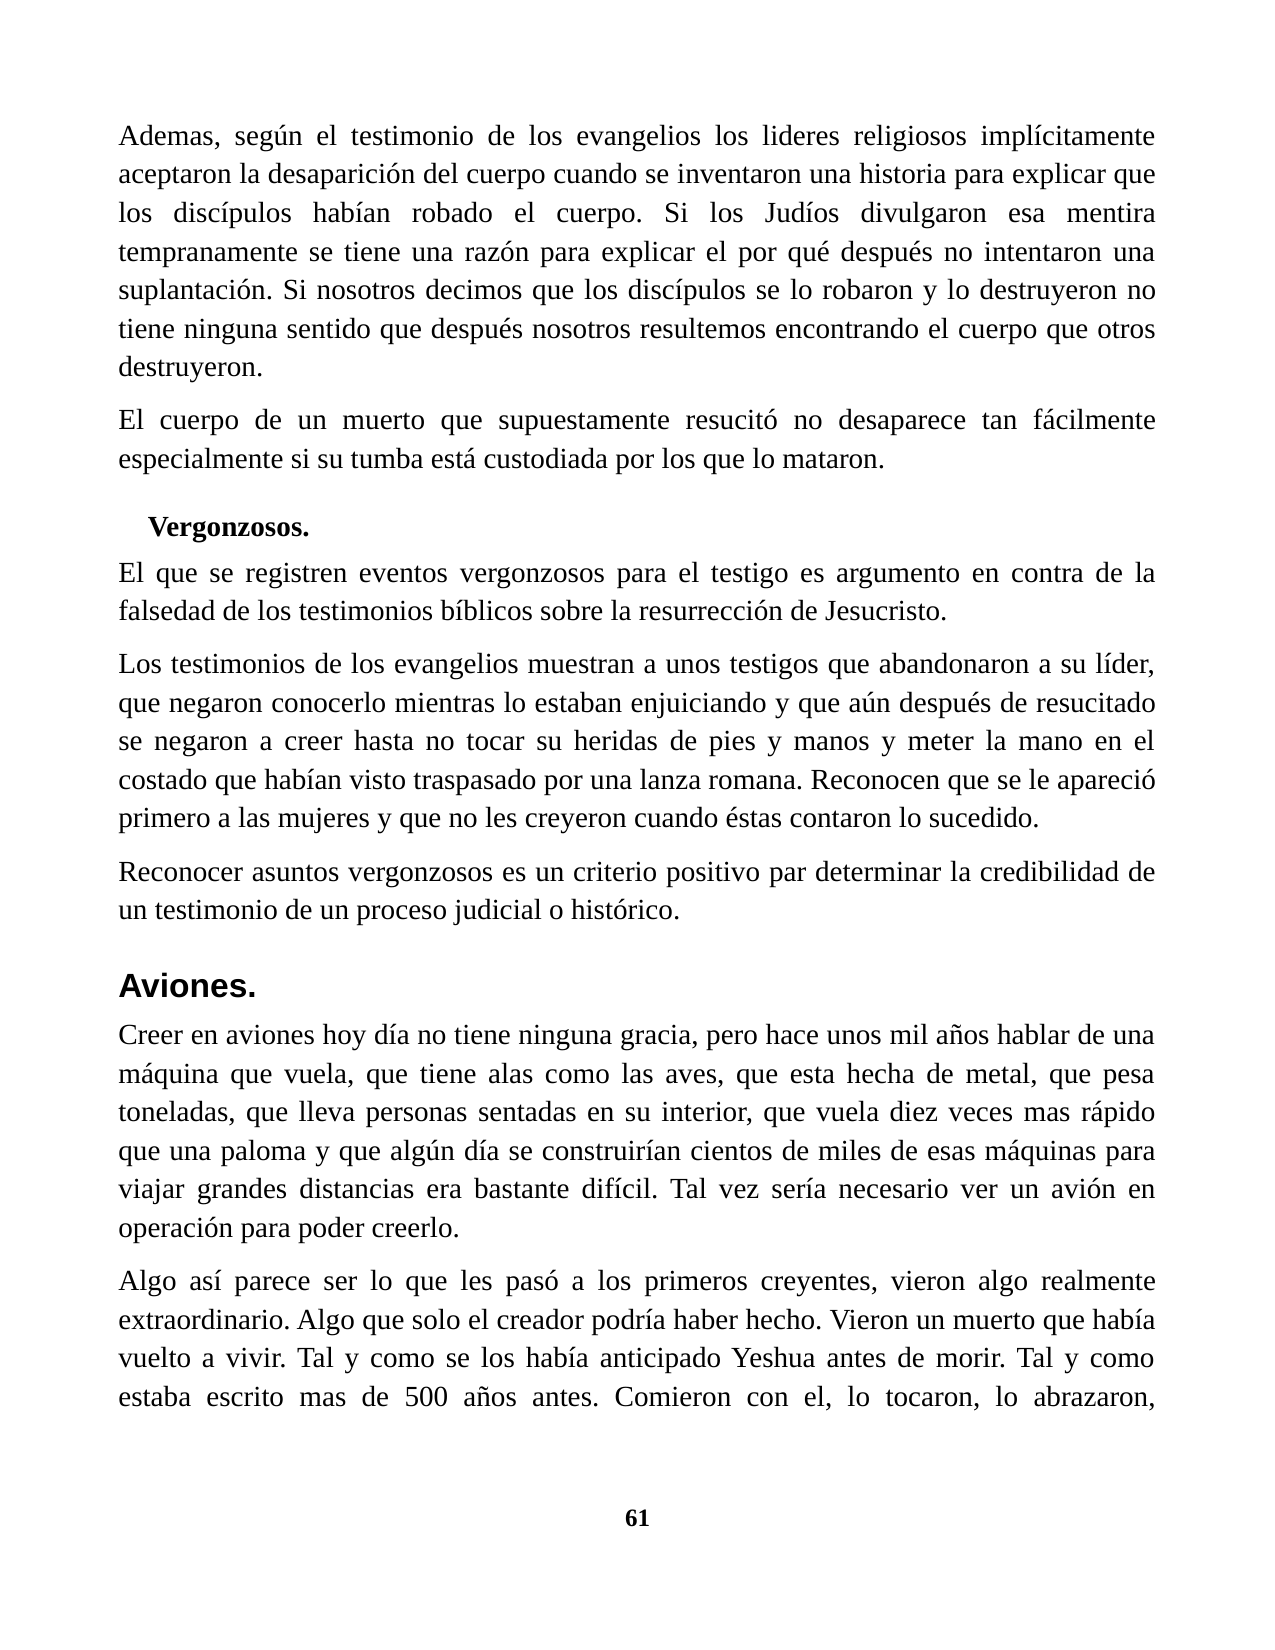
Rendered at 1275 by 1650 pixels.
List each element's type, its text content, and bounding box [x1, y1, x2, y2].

text El que se registren eventos vergonzosos para el testigo es argumento en contra de la falsedad de los testimonios bíblicos sobre la resurrección de Jesucristo. [118, 555, 1157, 627]
subtitle Vergonzosos. [148, 509, 1157, 542]
text Reconocer asuntos vergonzosos es un criterio positivo par determinar la credibilidad de un testimonio de un proceso judicial o histórico. [118, 854, 1157, 926]
subtitle Aviones. [118, 966, 1157, 1005]
text Algo así parece ser lo que les pasó a los primeros creyentes, vieron algo realmente extraordinario. Algo que solo el creador podría haber hecho. Vieron un muerto que había vuelto a vivir. Tal y como se los había anticipado Yeshua antes de morir. Tal y como estaba escrito mas de 500 años antes. Comieron con el, lo tocaron, lo abrazaron, [118, 1263, 1157, 1412]
text Creer en aviones hoy día no tiene ninguna gracia, pero hace unos mil años hablar de una máquina que vuela, que tiene alas como las aves, que esta hecha de metal, que pesa toneladas, que lleva personas sentadas en su interior, que vuela diez veces mas rápido que una paloma y que algún día se construirían cientos de miles de esas máquinas para viajar grandes distancias era bastante difícil. Tal vez sería necesario ver un avión en operación para poder creerlo. [118, 1017, 1157, 1244]
text Ademas, según el testimonio de los evangelios los lideres religiosos implícitamente aceptaron la desaparición del cuerpo cuando se inventaron una historia para explicar que los discípulos habían robado el cuerpo. Si los Judíos divulgaron esa mentira tempranamente se tiene una razón para explicar el por qué después no intentaron una suplantación. Si nosotros decimos que los discípulos se lo robaron y lo destruyeron no tiene ninguna sentido que después nosotros resultemos encontrando el cuerpo que otros destruyeron. [118, 118, 1157, 383]
text Los testimonios de los evangelios muestran a unos testigos que abandonaron a su líder, que negaron conocerlo mientras lo estaban enjuiciando y que aún después de resucitado se negaron a creer hasta no tocar su heridas de pies y manos y meter la mano en el costado que habían visto traspasado por una lanza romana. Reconocen que se le apareció primero a las mujeres y que no les creyeron cuando éstas contaron lo sucedido. [118, 646, 1157, 834]
text El cuerpo de un muerto que supuestamente resucitó no desaparece tan fácilmente especialmente si su tumba está custodiada por los que lo mataron. [118, 402, 1157, 474]
